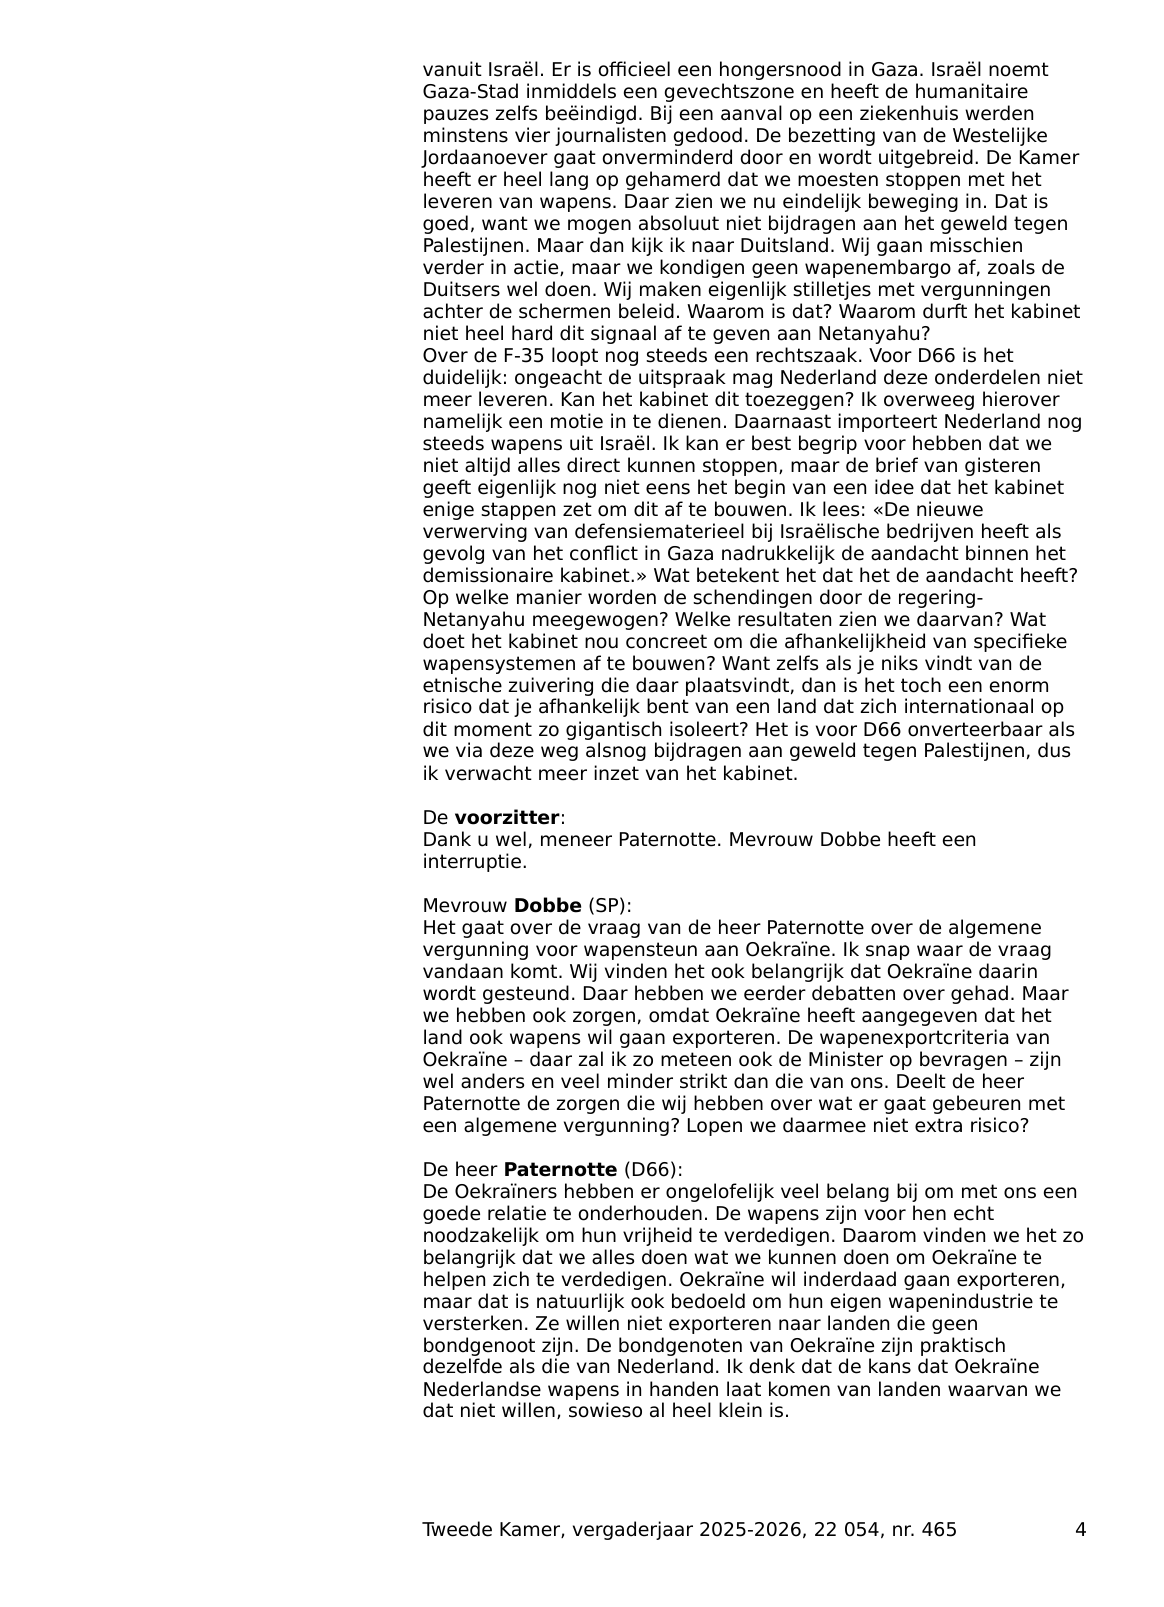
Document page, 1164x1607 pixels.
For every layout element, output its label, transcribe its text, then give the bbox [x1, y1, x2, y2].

text Het gaat over de vraag van de heer Paternotte over de algemene vergunning voor wapensteun aan Oekraïne. Ik snap waar de vraag vandaan komt. Wij vinden het ook belangrijk dat Oekraïne daarin wordt gesteund. Daar hebben we eerder debatten over gehad. Maar we hebben ook zorgen, omdat Oekraïne heeft aangegeven dat het land ook wapens wil gaan exporteren. De wapenexportcriteria van Oekraïne – daar zal ik zo meteen ook de Minister op bevragen – zijn wel anders en veel minder strikt dan die van ons. Deelt de heer Paternotte de zorgen die wij hebben over wat er gaat gebeuren met een algemene vergunning? Lopen we daarmee niet extra risico? [422, 917, 1087, 1136]
text Mevrouw Dobbe (SP): [422, 895, 1087, 917]
text De voorzitter: [422, 807, 1087, 828]
text vanuit Israël. Er is officieel een hongersnood in Gaza. Israël noemt Gaza-Stad inmiddels een gevechtszone en heeft de humanitaire pauzes zelfs beëindigd. Bij een aanval op een ziekenhuis werden minstens vier journalisten gedood. De bezetting van de Westelijke Jordaanoever gaat onverminderd door en wordt uitgebreid. De Kamer heeft er heel lang op gehamerd dat we moesten stoppen met het leveren van wapens. Daar zien we nu eindelijk beweging in. Dat is goed, want we mogen absoluut niet bijdragen aan het geweld tegen Palestijnen. Maar dan kijk ik naar Duitsland. Wij gaan misschien verder in actie, maar we kondigen geen wapenembargo af, zoals de Duitsers wel doen. Wij maken eigenlijk stilletjes met vergunningen achter de schermen beleid. Waarom is dat? Waarom durft het kabinet niet heel hard dit signaal af te geven aan Netanyahu? [422, 59, 1087, 345]
text De Oekraïners hebben er ongelofelijk veel belang bij om met ons een goede relatie te onderhouden. De wapens zijn voor hen echt noodzakelijk om hun vrijheid te verdedigen. Daarom vinden we het zo belangrijk dat we alles doen wat we kunnen doen om Oekraïne te helpen zich te verdedigen. Oekraïne wil inderdaad gaan exporteren, maar dat is natuurlijk ook bedoeld om hun eigen wapenindustrie te versterken. Ze willen niet exporteren naar landen die geen bondgenoot zijn. De bondgenoten van Oekraïne zijn praktisch dezelfde als die van Nederland. Ik denk dat de kans dat Oekraïne Nederlandse wapens in handen laat komen van landen waarvan we dat niet willen, sowieso al heel klein is. [422, 1181, 1087, 1422]
text De heer Paternotte (D66): [422, 1159, 1087, 1181]
text Dank u wel, meneer Paternotte. Mevrouw Dobbe heeft een interruptie. [422, 828, 1087, 872]
text Over de F-35 loopt nog steeds een rechtszaak. Voor D66 is het duidelijk: ongeacht de uitspraak mag Nederland deze onderdelen niet meer leveren. Kan het kabinet dit toezeggen? Ik overweeg hierover namelijk een motie in te dienen. Daarnaast importeert Nederland nog steeds wapens uit Israël. Ik kan er best begrip voor hebben dat we niet altijd alles direct kunnen stoppen, maar de brief van gisteren geeft eigenlijk nog niet eens het begin van een idee dat het kabinet enige stappen zet om dit af te bouwen. Ik lees: «De nieuwe verwerving van defensiematerieel bij Israëlische bedrijven heeft als gevolg van het conflict in Gaza nadrukkelijk de aandacht binnen het demissionaire kabinet.» Wat betekent het dat het de aandacht heeft? Op welke manier worden de schendingen door de regering-Netanyahu meegewogen? Welke resultaten zien we daarvan? Wat doet het kabinet nou concreet om die afhankelijkheid van specifieke wapensystemen af te bouwen? Want zelfs als je niks vindt van de etnische zuivering die daar plaatsvindt, dan is het toch een enorm risico dat je afhankelijk bent van een land dat zich internationaal op dit moment zo gigantisch isoleert? Het is voor D66 onverteerbaar als we via deze weg alsnog bijdragen aan geweld tegen Palestijnen, dus ik verwacht meer inzet van het kabinet. [422, 345, 1087, 784]
